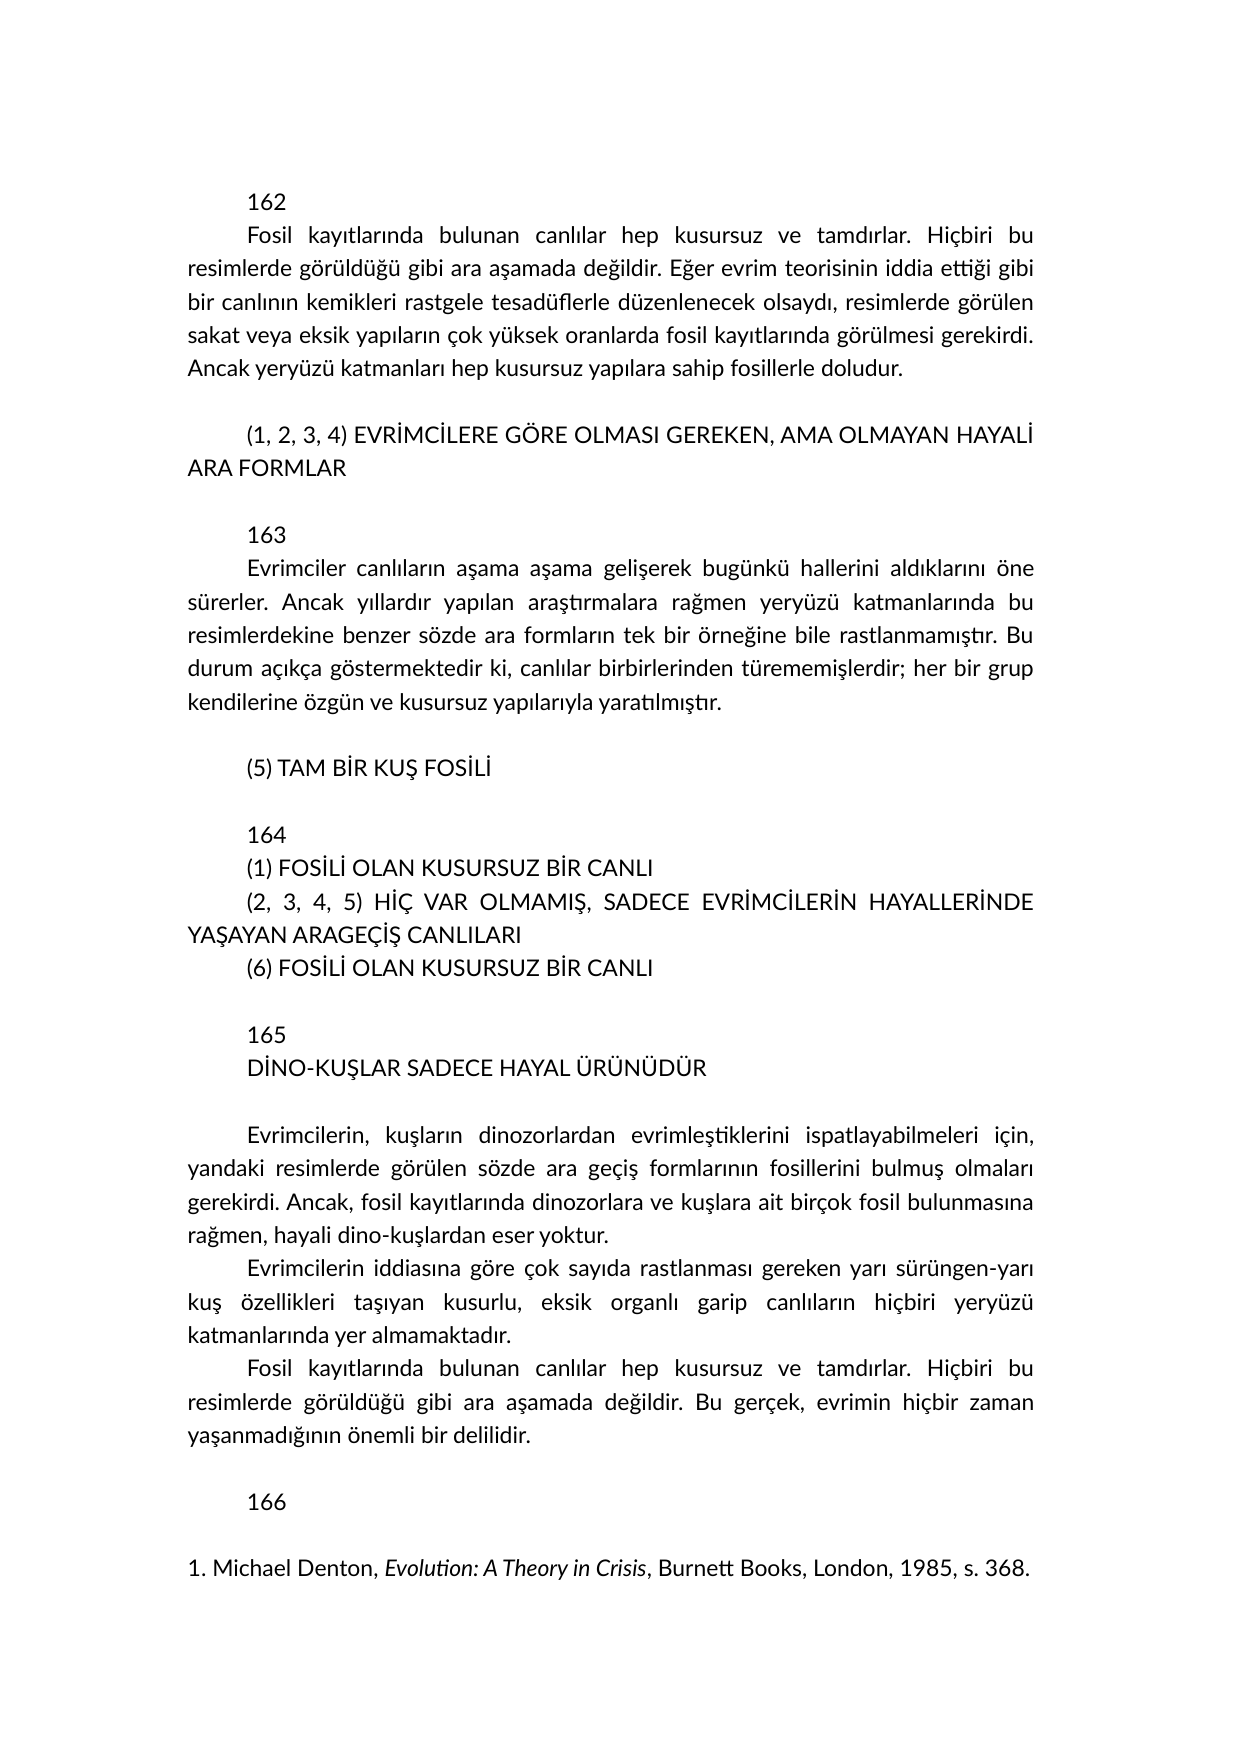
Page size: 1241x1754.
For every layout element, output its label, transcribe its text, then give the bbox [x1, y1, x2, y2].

text (1) FOSİLİ OLAN KUSURSUZ BİR CANLI [187, 850, 1035, 883]
text (2, 3, 4, 5) HİÇ VAR OLMAMIŞ, SADECE EVRİMCİLERİN HAYALLERİNDE YAŞAYAN ARAGEÇİŞ CANLILARI [187, 883, 1035, 950]
text Fosil kayıtlarında bulunan canlılar hep kusursuz ve tamdırlar. Hiçbiri bu resimlerde görüldüğü gibi ara aşamada değildir. Bu gerçek, evrimin hiçbir zaman yaşanmadığının önemli bir delilidir. [187, 1350, 1035, 1450]
text Evrimciler canlıların aşama aşama gelişerek bugünkü hallerini aldıklarını öne sürerler. Ancak yıllardır yapılan araştırmalara rağmen yeryüzü katmanlarında bu resimlerdekine benzer sözde ara formların tek bir örneğine bile rastlanmamıştır. Bu durum açıkça göstermektedir ki, canlılar birbirlerinden türememişlerdir; her bir grup kendilerine özgün ve kusursuz yapılarıyla yaratılmıştır. [187, 550, 1035, 717]
text (1, 2, 3, 4) EVRİMCİLERE GÖRE OLMASI GEREKEN, AMA OLMAYAN HAYALİ ARA FORMLAR [187, 417, 1035, 483]
text 165 [187, 1017, 1035, 1050]
text 162 [187, 183, 1035, 217]
text Fosil kayıtlarında bulunan canlılar hep kusursuz ve tamdırlar. Hiçbiri bu resimlerde görüldüğü gibi ara aşamada değildir. Eğer evrim teorisinin iddia ettiği gibi bir canlının kemikleri rastgele tesadüflerle düzenlenecek olsaydı, resimlerde görülen sakat veya eksik yapıların çok yüksek oranlarda fosil kayıtlarında görülmesi gerekirdi. Ancak yeryüzü katmanları hep kusursuz yapılara sahip fosillerle doludur. [187, 217, 1035, 383]
text DİNO-KUŞLAR SADECE HAYAL ÜRÜNÜDÜR [187, 1050, 1035, 1083]
text (5) TAM BİR KUŞ FOSİLİ [187, 750, 1035, 783]
text (6) FOSİLİ OLAN KUSURSUZ BİR CANLI [187, 950, 1035, 983]
text 166 [187, 1483, 1035, 1517]
text 164 [187, 817, 1035, 850]
text 163 [187, 517, 1035, 550]
text Evrimcilerin, kuşların dinozorlardan evrimleştiklerini ispatlayabilmeleri için, yandaki resimlerde görülen sözde ara geçiş formlarının fosillerini bulmuş olmaları gerekirdi. Ancak, fosil kayıtlarında dinozorlara ve kuşlara ait birçok fosil bulunmasına rağmen, hayali dino-kuşlardan eser yoktur. [187, 1117, 1035, 1250]
text 1. Michael Denton, Evolution: A Theory in Crisis, Burnett Books, London, 1985, s. 368. [187, 1550, 1035, 1583]
text Evrimcilerin iddiasına göre çok sayıda rastlanması gereken yarı sürüngen-yarı kuş özellikleri taşıyan kusurlu, eksik organlı garip canlıların hiçbiri yeryüzü katmanlarında yer almamaktadır. [187, 1250, 1035, 1350]
